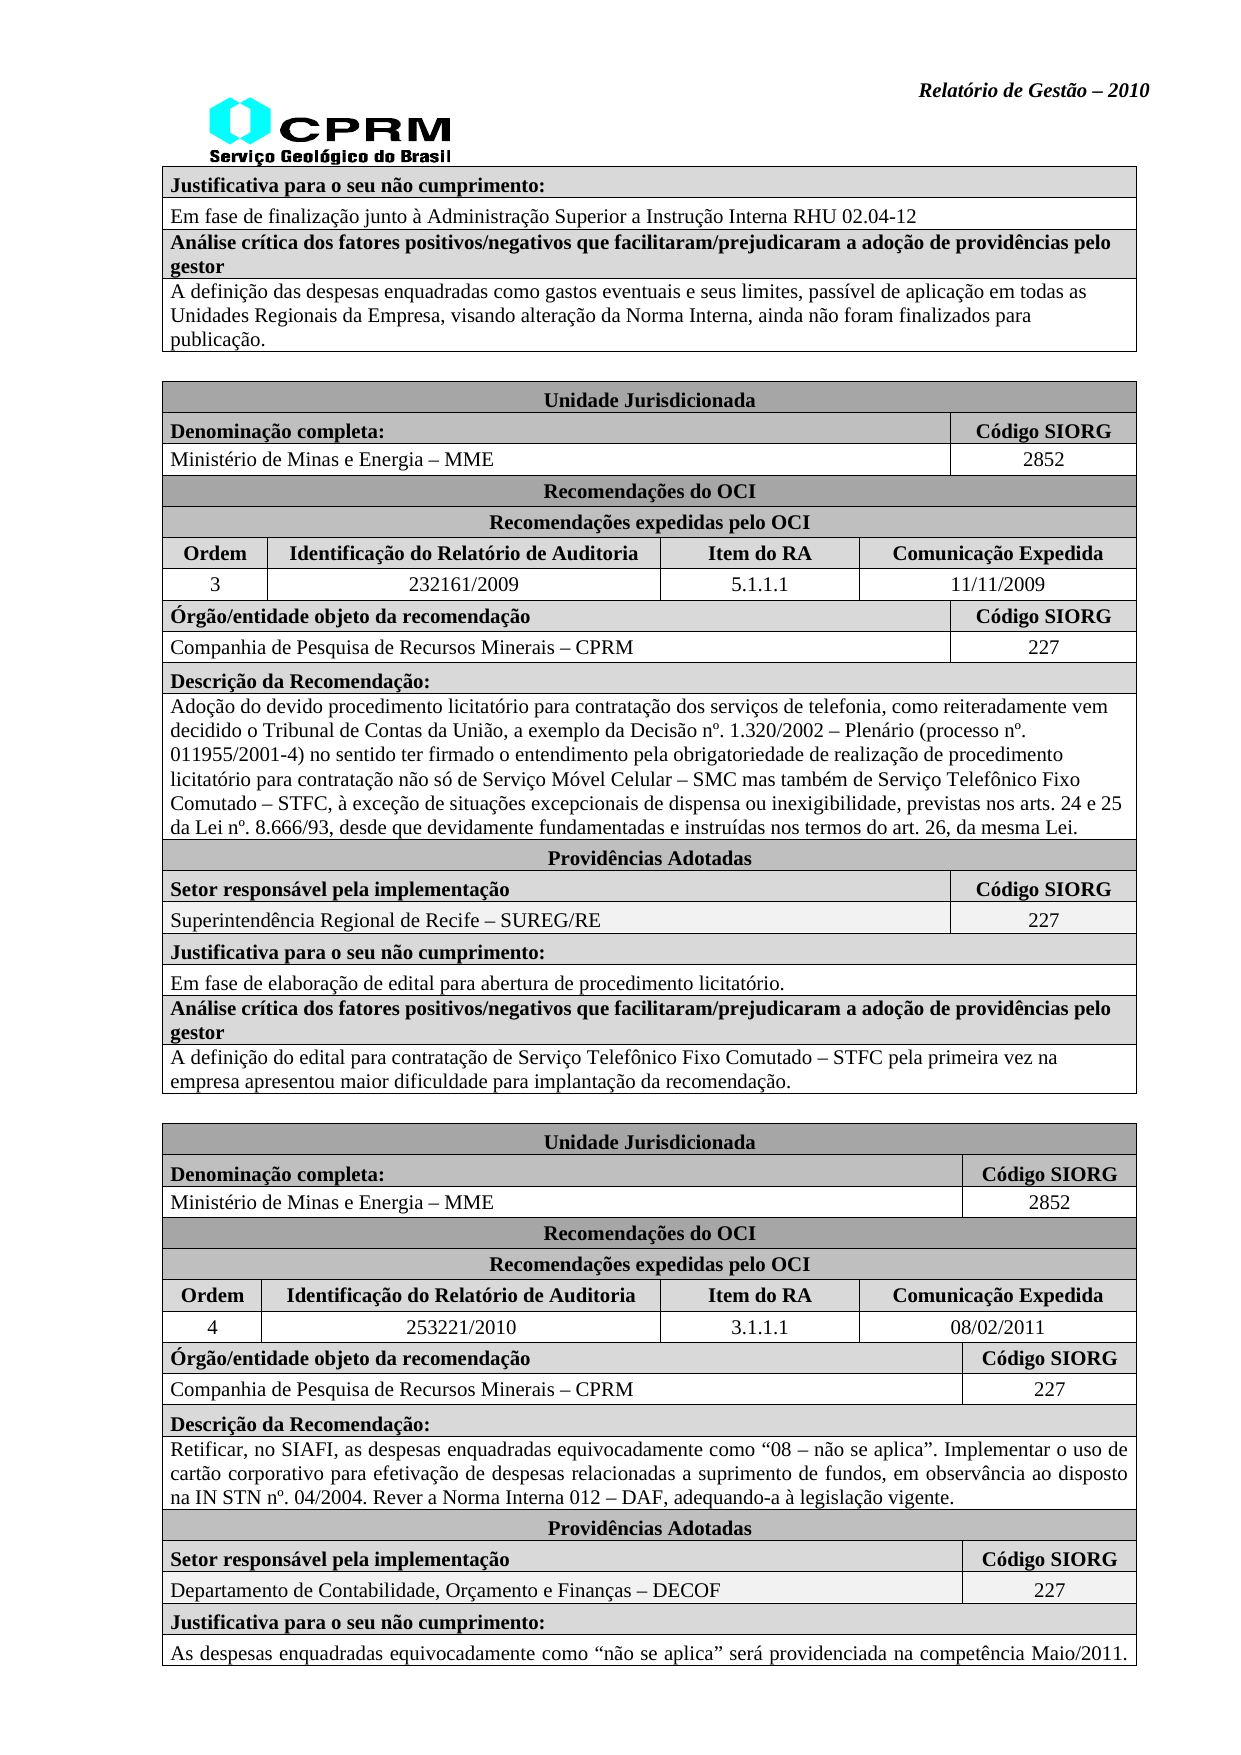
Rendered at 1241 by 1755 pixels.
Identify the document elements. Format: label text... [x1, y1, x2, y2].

table_cell 3 [163, 569, 267, 599]
table_cell Retificar, no SIAFI, as despesas enquadradas equivocadamente como “08 – não se aplica”. Implementar o uso de cartão corporativo para efetivação de despesas relacionadas a suprimento de fundos, em observância ao disposto na IN STN nº. 04/2004. Rever a Norma Interna 012 – DAF, adequando-a à legislação vigente. [163, 1437, 1136, 1509]
table_cell Companhia de Pesquisa de Recursos Minerais – CPRM [163, 632, 950, 662]
table_cell 227 [951, 632, 1136, 662]
table_cell 253221/2010 [262, 1312, 660, 1342]
table_cell Em fase de finalização junto à Administração Superior a Instrução Interna RHU 02.04-12 [163, 198, 1136, 228]
table_cell Código SIORG [951, 871, 1136, 901]
table_cell Setor responsável pela implementação [163, 1541, 962, 1571]
table_cell Em fase de elaboração de edital para abertura de procedimento licitatório. [163, 965, 1136, 995]
table_cell Recomendações expedidas pelo OCI [163, 1249, 1136, 1279]
table_header Unidade Jurisdicionada [163, 1124, 1136, 1154]
table_cell 227 [963, 1572, 1136, 1602]
table_cell Setor responsável pela implementação [163, 871, 950, 901]
table_header Unidade Jurisdicionada [163, 382, 1136, 412]
table_cell Providências Adotadas [163, 1510, 1136, 1540]
table_cell Adoção do devido procedimento licitatório para contratação dos serviços de telefonia, como reiteradamente vem decidido o Tribunal de Contas da União, a exemplo da Decisão nº. 1.320/2002 – Plenário (processo nº. 011955/2001-4) no sentido ter firmado o entendimento pela obrigatoriedade de realização de procedimento licitatório para contratação não só de Serviço Móvel Celular – SMC mas também de Serviço Telefônico Fixo Comutado – STFC, à exceção de situações excepcionais de dispensa ou inexigibilidade, previstas nos arts. 24 e 25 da Lei nº. 8.666/93, desde que devidamente fundamentadas e instruídas nos termos do art. 26, da mesma Lei. [163, 694, 1136, 839]
table_cell Recomendações do OCI [163, 476, 1136, 506]
table_cell Código SIORG [963, 1155, 1136, 1186]
table_cell Companhia de Pesquisa de Recursos Minerais – CPRM [163, 1374, 962, 1404]
table_cell 227 [963, 1374, 1136, 1404]
table_cell 4 [163, 1312, 261, 1342]
table_cell Descrição da Recomendação: [163, 1405, 1136, 1436]
table_cell Denominação completa: [163, 413, 950, 443]
table_cell 232161/2009 [268, 569, 660, 599]
table_cell Comunicação Expedida [860, 1280, 1136, 1311]
table_cell Providências Adotadas [163, 840, 1136, 870]
table_cell Descrição da Recomendação: [163, 663, 1136, 693]
table_cell Superintendência Regional de Recife – SUREG/RE [163, 902, 950, 932]
table_cell Justificativa para o seu não cumprimento: [163, 167, 1136, 197]
table_cell Item do RA [661, 1280, 859, 1311]
table_cell 08/02/2011 [860, 1312, 1136, 1342]
table_cell Código SIORG [963, 1343, 1136, 1373]
table_cell Análise crítica dos fatores positivos/negativos que facilitaram/prejudicaram a adoção de providências pelo gestor [163, 230, 1136, 278]
table_cell Identificação do Relatório de Auditoria [268, 538, 660, 568]
table_cell 227 [951, 902, 1136, 932]
table_cell Item do RA [661, 538, 859, 568]
table_cell 5.1.1.1 [661, 569, 859, 599]
table_cell As despesas enquadradas equivocadamente como “não se aplica” será providenciada na competência Maio/2011. [163, 1635, 1136, 1665]
table_cell Denominação completa: [163, 1155, 962, 1186]
table_cell 2852 [963, 1187, 1136, 1217]
table_cell A definição das despesas enquadradas como gastos eventuais e seus limites, passível de aplicação em todas as Unidades Regionais da Empresa, visando alteração da Norma Interna, ainda não foram finalizados para publicação. [163, 279, 1136, 351]
table_cell Código SIORG [951, 601, 1136, 631]
table_cell Ordem [163, 1280, 261, 1311]
table_cell Identificação do Relatório de Auditoria [262, 1280, 660, 1311]
table_cell 11/11/2009 [860, 569, 1136, 599]
table_cell 3.1.1.1 [661, 1312, 859, 1342]
table_cell Ordem [163, 538, 267, 568]
table_cell Comunicação Expedida [860, 538, 1136, 568]
table_cell Justificativa para o seu não cumprimento: [163, 934, 1136, 964]
table_cell Código SIORG [951, 413, 1136, 443]
table_cell Justificativa para o seu não cumprimento: [163, 1604, 1136, 1634]
table_cell Departamento de Contabilidade, Orçamento e Finanças – DECOF [163, 1572, 962, 1602]
table_cell Órgão/entidade objeto da recomendação [163, 601, 950, 631]
table_cell Órgão/entidade objeto da recomendação [163, 1343, 962, 1373]
table_cell Análise crítica dos fatores positivos/negativos que facilitaram/prejudicaram a adoção de providências pelo gestor [163, 996, 1136, 1044]
table_cell 2852 [951, 444, 1136, 474]
table_cell Recomendações do OCI [163, 1218, 1136, 1248]
table_cell Ministério de Minas e Energia – MME [163, 1187, 962, 1217]
table_cell Ministério de Minas e Energia – MME [163, 444, 950, 474]
table_cell Código SIORG [963, 1541, 1136, 1571]
table_cell A definição do edital para contratação de Serviço Telefônico Fixo Comutado – STFC pela primeira vez na empresa apresentou maior dificuldade para implantação da recomendação. [163, 1045, 1136, 1093]
table_cell Recomendações expedidas pelo OCI [163, 507, 1136, 537]
